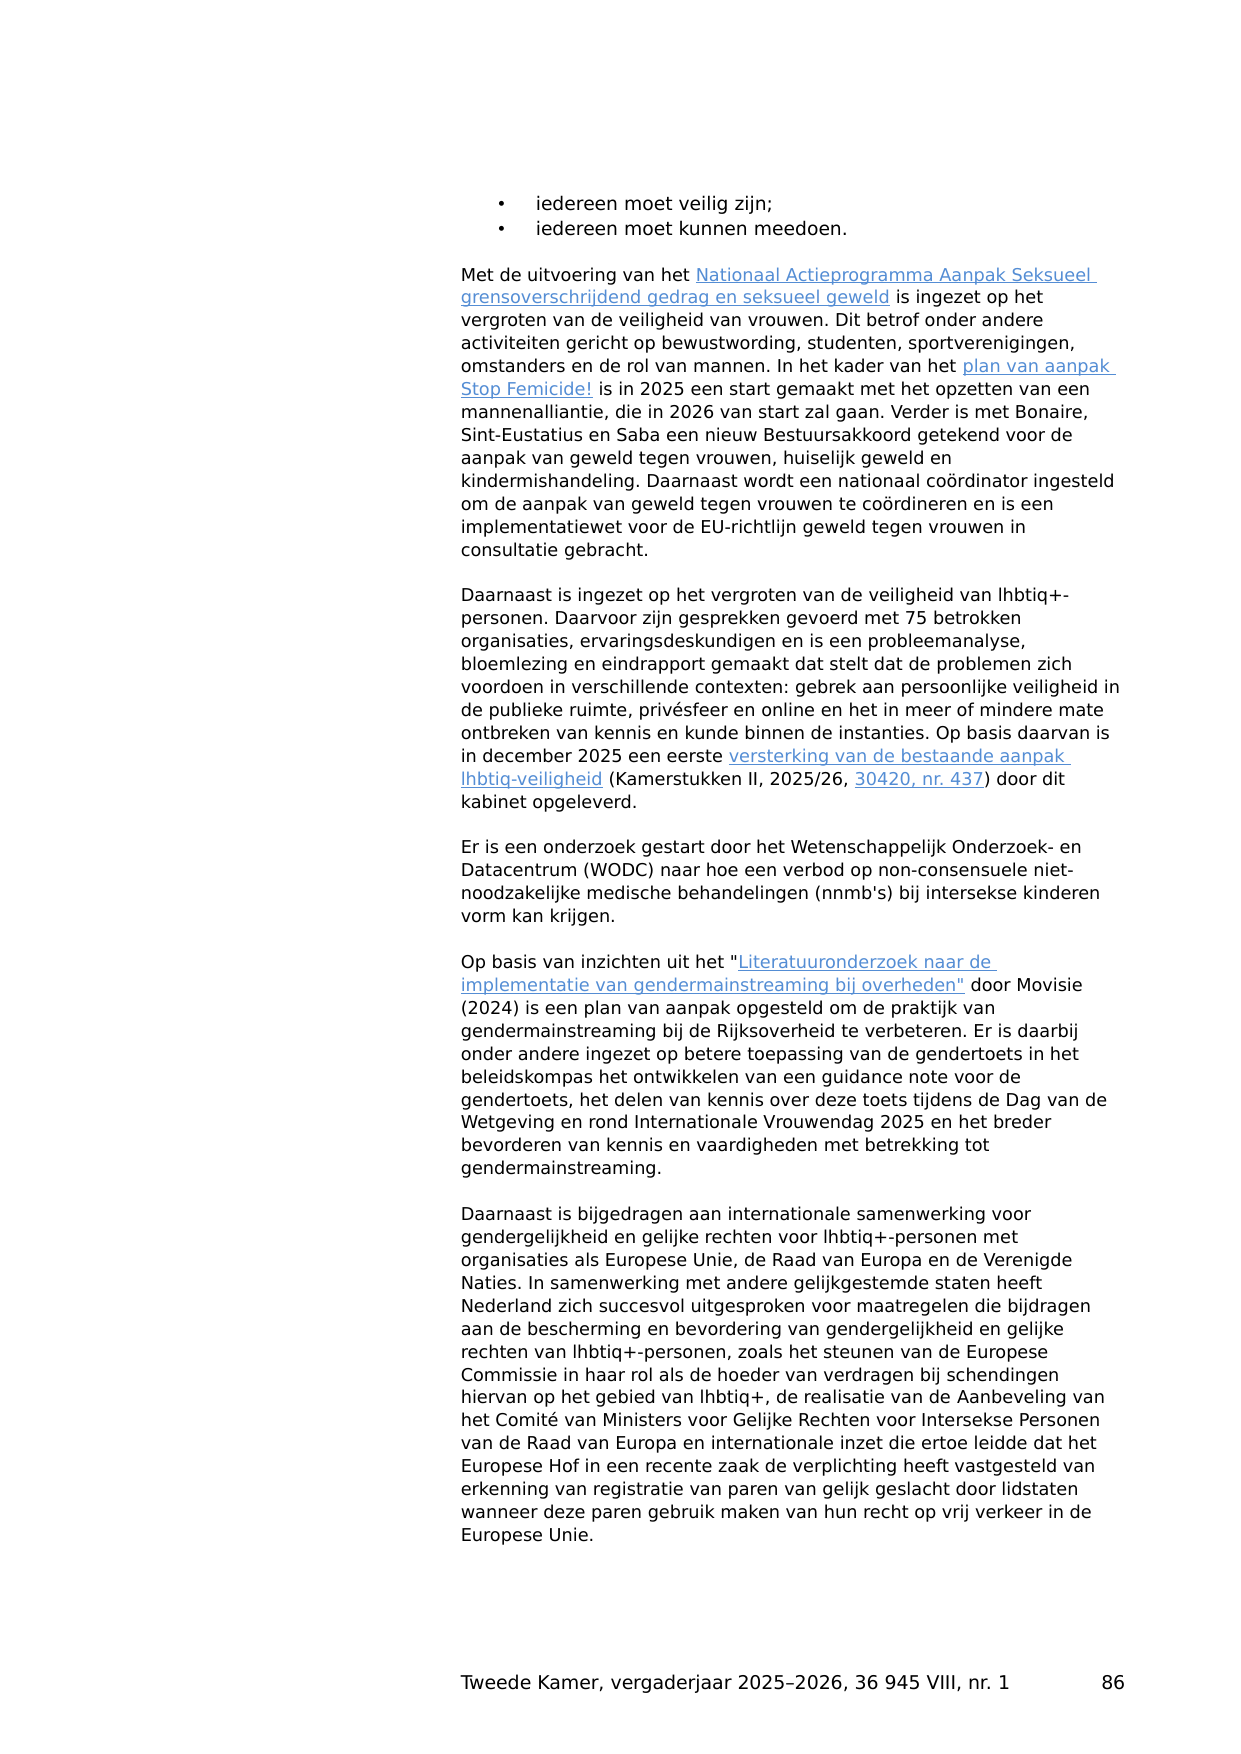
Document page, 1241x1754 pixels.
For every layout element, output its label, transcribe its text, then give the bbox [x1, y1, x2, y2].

text Er is een onderzoek gestart door het Wetenschappelijk Onderzoek- en Datacentrum (WODC) naar hoe een verbod op non-consensuele niet-noodzakelijke medische behandelingen (nnmb's) bij intersekse kinderen vorm kan krijgen. [461, 836, 1125, 927]
text Met de uitvoering van het Nationaal Actieprogramma Aanpak Seksueel grensoverschrijdend gedrag en seksueel geweld is ingezet op het vergroten van de veiligheid van vrouwen. Dit betrof onder andere activiteiten gericht op bewustwording, studenten, sportverenigingen, omstanders en de rol van mannen. In het kader van het plan van aanpak Stop Femicide! is in 2025 een start gemaakt met het opzetten van een mannenalliantie, die in 2026 van start zal gaan. Verder is met Bonaire, Sint-Eustatius en Saba een nieuw Bestuursakkoord getekend voor de aanpak van geweld tegen vrouwen, huiselijk geweld en kindermishandeling. Daarnaast wordt een nationaal coördinator ingesteld om de aanpak van geweld tegen vrouwen te coördineren en is een implementatiewet voor de EU-richtlijn geweld tegen vrouwen in consultatie gebracht. [461, 263, 1125, 561]
list iedereen moet veilig zijn; [498, 191, 1125, 216]
list iedereen moet kunnen meedoen. [498, 216, 1125, 241]
text Daarnaast is ingezet op het vergroten van de veiligheid van lhbtiq+-personen. Daarvoor zijn gesprekken gevoerd met 75 betrokken organisaties, ervaringsdeskundigen en is een probleemanalyse, bloemlezing en eindrapport gemaakt dat stelt dat de problemen zich voordoen in verschillende contexten: gebrek aan persoonlijke veiligheid in de publieke ruimte, privésfeer en online en het in meer of mindere mate ontbreken van kennis en kunde binnen de instanties. Op basis daarvan is in december 2025 een eerste versterking van de bestaande aanpak lhbtiq-veiligheid (Kamerstukken II, 2025/26, 30420, nr. 437) door dit kabinet opgeleverd. [461, 583, 1125, 813]
text Op basis van inzichten uit het "Literatuuronderzoek naar de implementatie van gendermainstreaming bij overheden" door Movisie (2024) is een plan van aanpak opgesteld om de praktijk van gendermainstreaming bij de Rijksoverheid te verbeteren. Er is daarbij onder andere ingezet op betere toepassing van de gendertoets in het beleidskompas het ontwikkelen van een guidance note voor de gendertoets, het delen van kennis over deze toets tijdens de Dag van de Wetgeving en rond Internationale Vrouwendag 2025 en het breder bevorderen van kennis en vaardigheden met betrekking tot gendermainstreaming. [461, 950, 1125, 1179]
text Daarnaast is bijgedragen aan internationale samenwerking voor gendergelijkheid en gelijke rechten voor lhbtiq+-personen met organisaties als Europese Unie, de Raad van Europa en de Verenigde Naties. In samenwerking met andere gelijkgestemde staten heeft Nederland zich succesvol uitgesproken voor maatregelen die bijdragen aan de bescherming en bevordering van gendergelijkheid en gelijke rechten van lhbtiq+-personen, zoals het steunen van de Europese Commissie in haar rol als de hoeder van verdragen bij schendingen hiervan op het gebied van lhbtiq+, de realisatie van de Aanbeveling van het Comité van Ministers voor Gelijke Rechten voor Intersekse Personen van de Raad van Europa en internationale inzet die ertoe leidde dat het Europese Hof in een recente zaak de verplichting heeft vastgesteld van erkenning van registratie van paren van gelijk geslacht door lidstaten wanneer deze paren gebruik maken van hun recht op vrij verkeer in de Europese Unie. [461, 1202, 1125, 1546]
